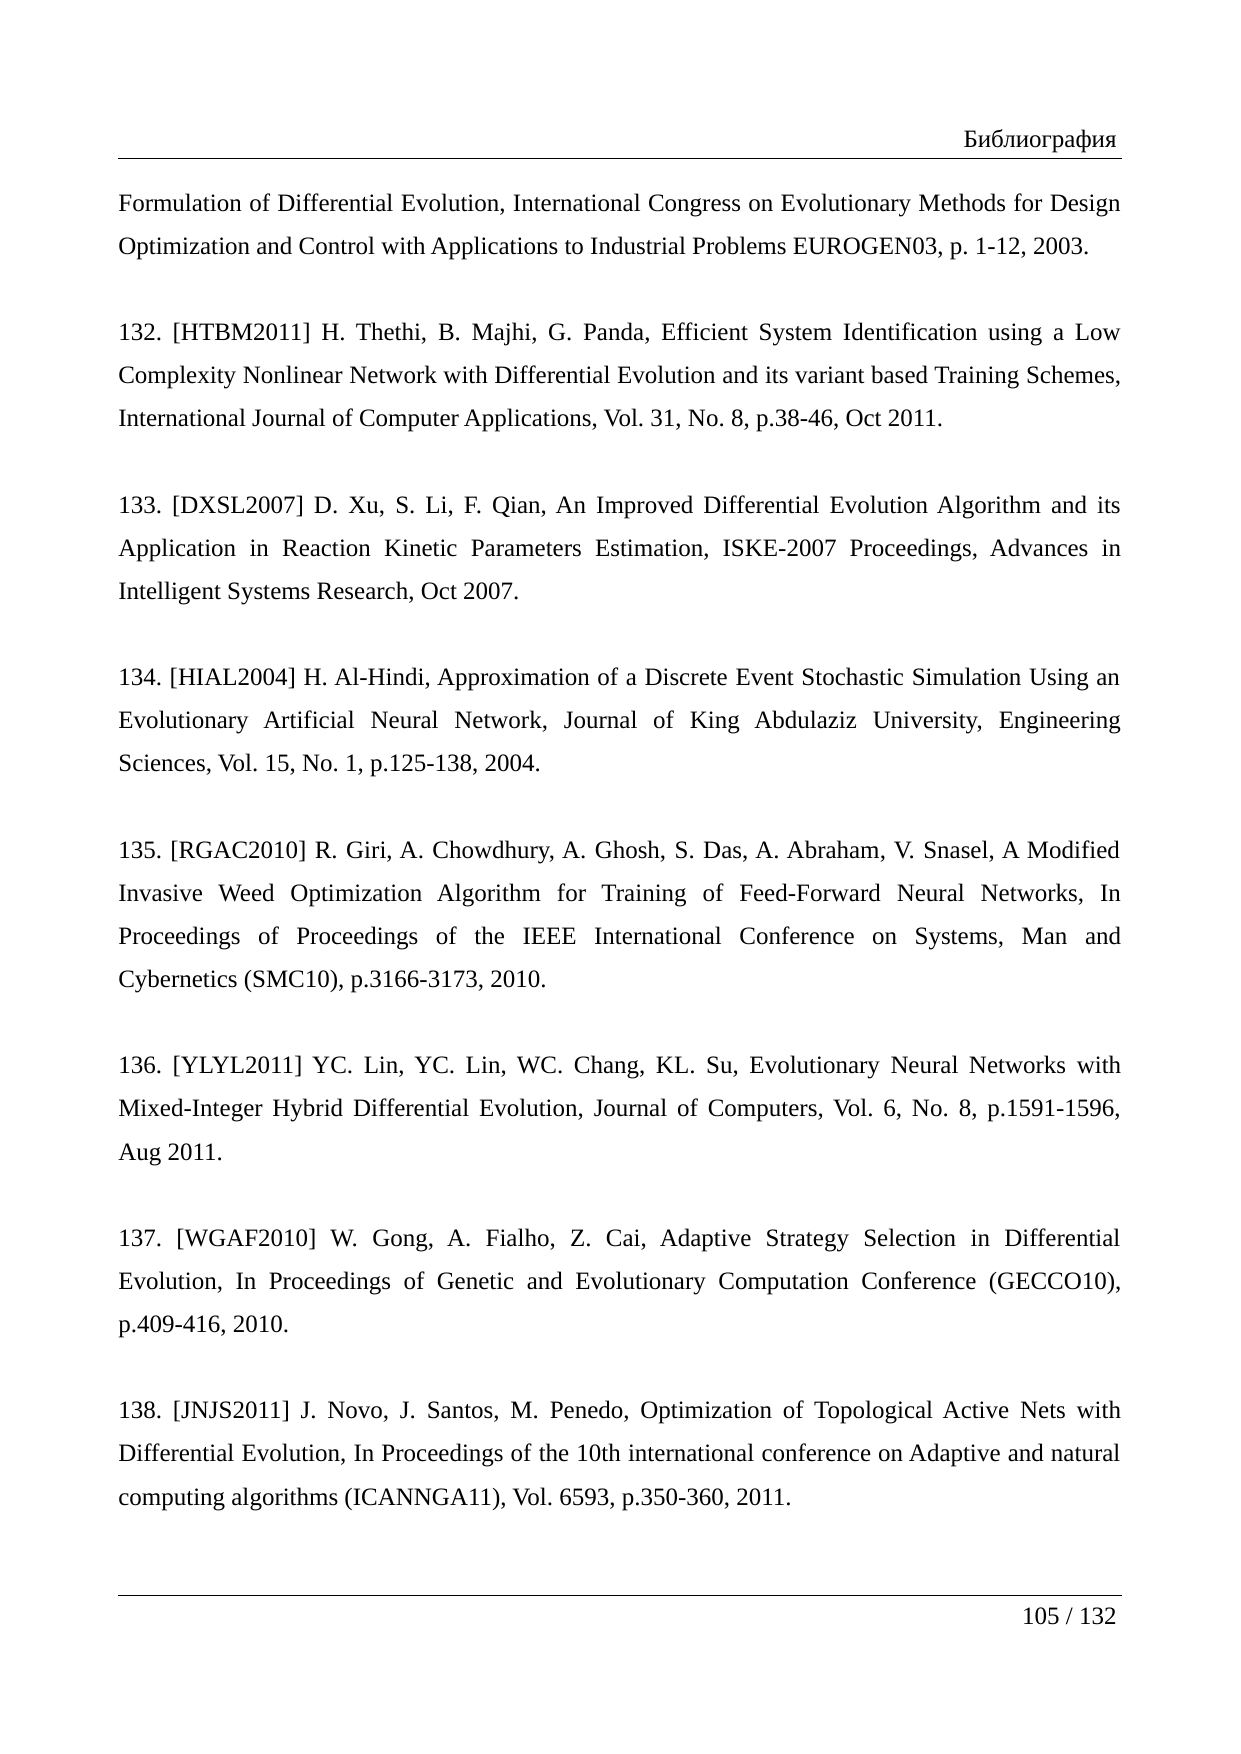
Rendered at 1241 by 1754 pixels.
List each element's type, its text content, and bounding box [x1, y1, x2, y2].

text 134. [HIAL2004] H. Al-Hindi, Approximation of a Discrete Event Stochastic Simulation Using an Evolutionary Artificial Neural Network, Journal of King Abdulaziz University, Engineering Sciences, Vol. 15, No. 1, p.125-138, 2004. [118, 662, 1122, 777]
text 138. [JNJS2011] J. Novo, J. Santos, M. Penedo, Optimization of Topological Active Nets with Differential Evolution, In Proceedings of the 10th international conference on Adaptive and natural computing algorithms (ICANNGA11), Vol. 6593, p.350-360, 2011. [118, 1395, 1122, 1510]
text Formulation of Differential Evolution, International Congress on Evolutionary Methods for Design Optimization and Control with Applications to Industrial Problems EUROGEN03, p. 1-12, 2003. [118, 188, 1122, 260]
text 135. [RGAC2010] R. Giri, A. Chowdhury, A. Ghosh, S. Das, A. Abraham, V. Snasel, A Modified Invasive Weed Optimization Algorithm for Training of Feed-Forward Neural Networks, In Proceedings of Proceedings of the IEEE International Conference on Systems, Man and Cybernetics (SMC10), p.3166-3173, 2010. [118, 835, 1122, 993]
text 137. [WGAF2010] W. Gong, A. Fialho, Z. Cai, Adaptive Strategy Selection in Differential Evolution, In Proceedings of Genetic and Evolutionary Computation Conference (GECCO10), p.409-416, 2010. [118, 1223, 1122, 1338]
text 132. [HTBM2011] H. Thethi, B. Majhi, G. Panda, Efficient System Identification using a Low Complexity Nonlinear Network with Differential Evolution and its variant based Training Schemes, International Journal of Computer Applications, Vol. 31, No. 8, p.38-46, Oct 2011. [118, 317, 1122, 432]
text 136. [YLYL2011] YC. Lin, YC. Lin, WC. Chang, KL. Su, Evolutionary Neural Networks with Mixed-Integer Hybrid Differential Evolution, Journal of Computers, Vol. 6, No. 8, p.1591-1596, Aug 2011. [118, 1050, 1122, 1165]
text 133. [DXSL2007] D. Xu, S. Li, F. Qian, An Improved Differential Evolution Algorithm and its Application in Reaction Kinetic Parameters Estimation, ISKE-2007 Proceedings, Advances in Intelligent Systems Research, Oct 2007. [118, 490, 1122, 605]
